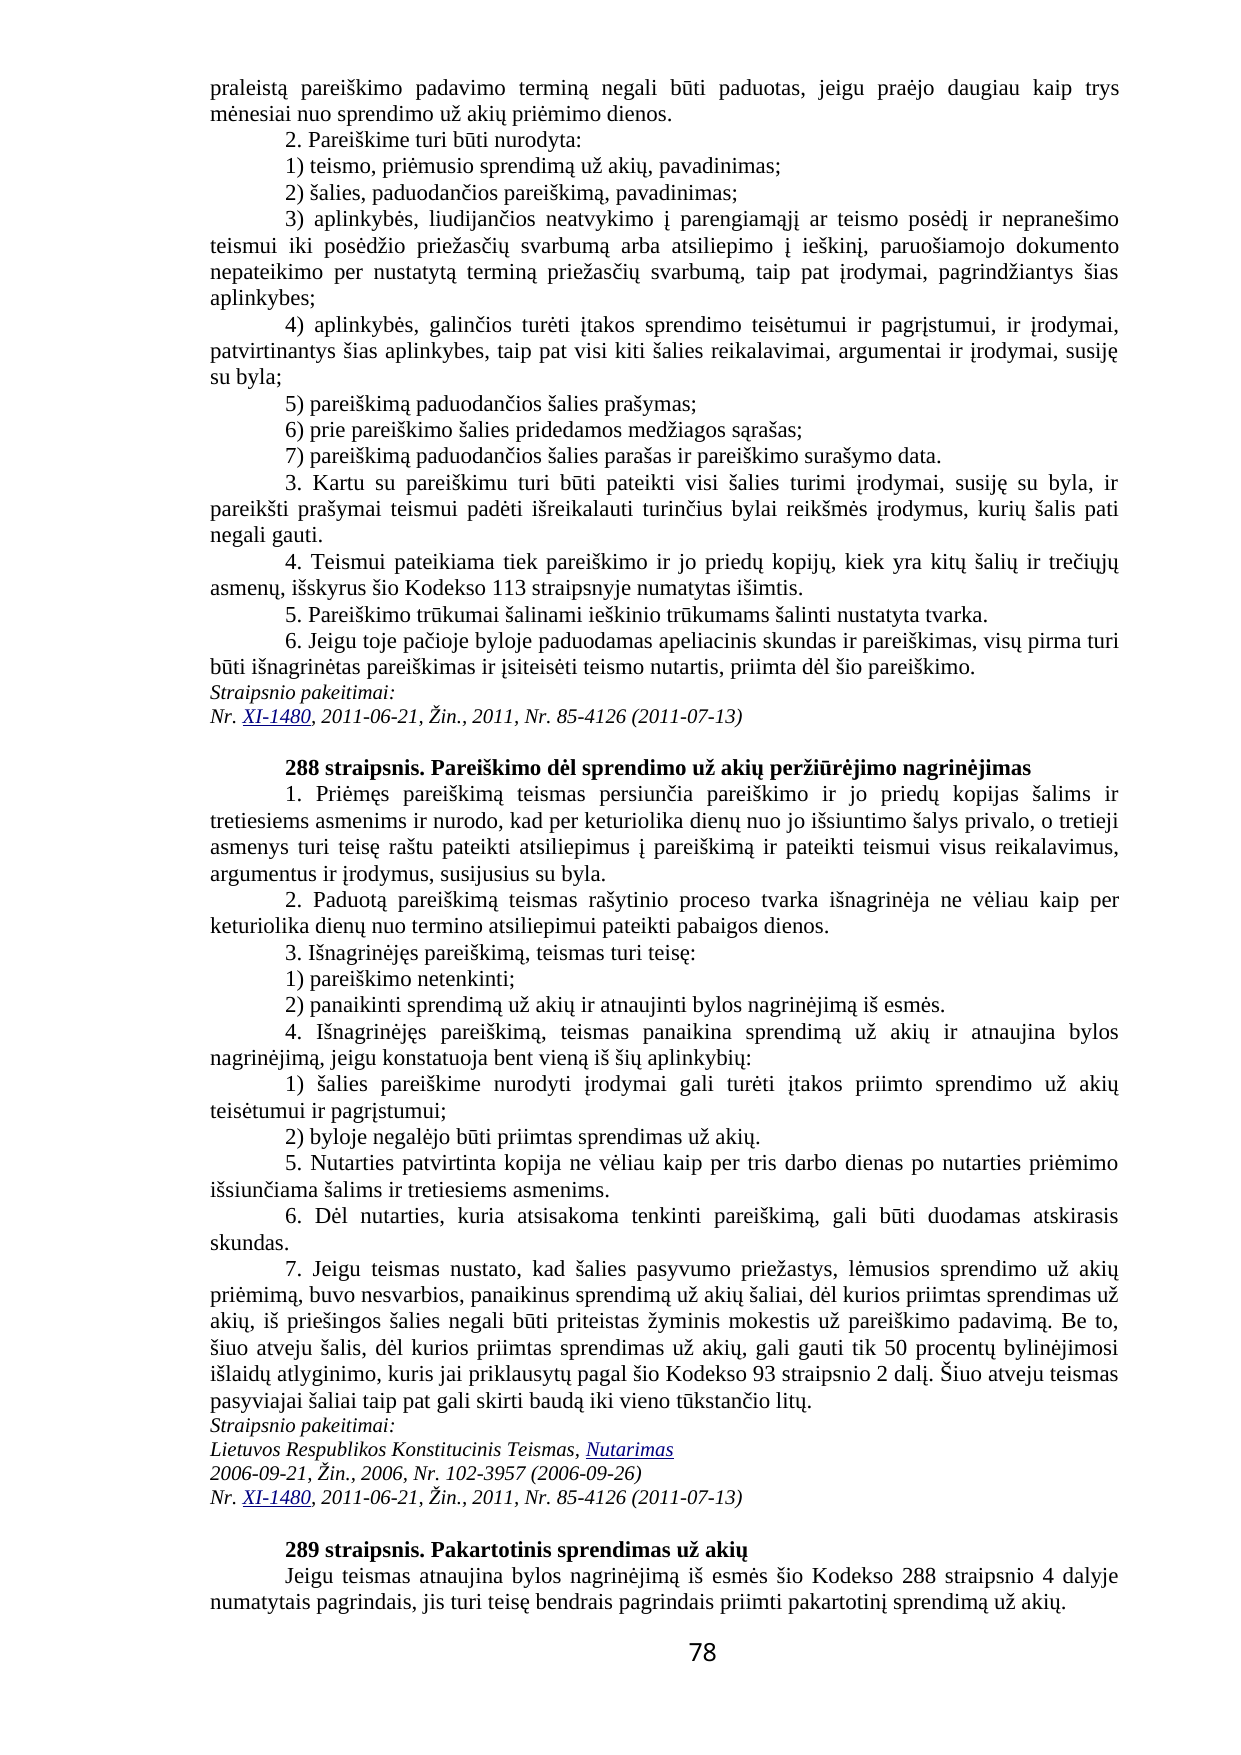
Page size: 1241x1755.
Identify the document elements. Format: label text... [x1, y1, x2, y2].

text 5. Nutarties patvirtinta kopija ne vėliau kaip per tris darbo dienas po nutarties priėmimo išsiunčiama šalims ir tretiesiems asmenims. [210, 1149, 1120, 1202]
text Straipsnio pakeitimai: [210, 680, 1120, 704]
text Lietuvos Respublikos Konstitucinis Teismas, Nutarimas [210, 1437, 1120, 1461]
text 1) šalies pareiškime nurodyti įrodymai gali turėti įtakos priimto sprendimo už akių teisėtumui ir pagrįstumui; [210, 1070, 1120, 1123]
text 2) panaikinti sprendimą už akių ir atnaujinti bylos nagrinėjimą iš esmės. [210, 991, 1120, 1018]
text 1. Priėmęs pareiškimą teismas persiunčia pareiškimo ir jo priedų kopijas šalims ir tretiesiems asmenims ir nurodo, kad per keturiolika dienų nuo jo išsiuntimo šalys privalo, o tretieji asmenys turi teisę raštu pateikti atsiliepimus į pareiškimą ir pateikti teismui visus reikalavimus, argumentus ir įrodymus, susijusius su byla. [210, 781, 1120, 886]
text Nr. XI-1480, 2011-06-21, Žin., 2011, Nr. 85-4126 (2011-07-13) [210, 1485, 1120, 1509]
text Straipsnio pakeitimai: [210, 1413, 1120, 1437]
text 1) pareiškimo netenkinti; [210, 965, 1120, 991]
text Nr. XI-1480, 2011-06-21, Žin., 2011, Nr. 85-4126 (2011-07-13) [210, 704, 1120, 728]
text 3) aplinkybės, liudijančios neatvykimo į parengiamąjį ar teismo posėdį ir nepranešimo teismui iki posėdžio priežasčių svarbumą arba atsiliepimo į ieškinį, paruošiamojo dokumento nepateikimo per nustatytą terminą priežasčių svarbumą, taip pat įrodymai, pagrindžiantys šias aplinkybes; [210, 205, 1120, 311]
text 6. Jeigu toje pačioje byloje paduodamas apeliacinis skundas ir pareiškimas, visų pirma turi būti išnagrinėtas pareiškimas ir įsiteisėti teismo nutartis, priimta dėl šio pareiškimo. [210, 627, 1120, 680]
text 1) teismo, priėmusio sprendimą už akių, pavadinimas; [210, 153, 1120, 179]
text 2) byloje negalėjo būti priimtas sprendimas už akių. [210, 1123, 1120, 1149]
text 4) aplinkybės, galinčios turėti įtakos sprendimo teisėtumui ir pagrįstumui, ir įrodymai, patvirtinantys šias aplinkybes, taip pat visi kiti šalies reikalavimai, argumentai ir įrodymai, susiję su byla; [210, 311, 1120, 390]
text Jeigu teismas atnaujina bylos nagrinėjimą iš esmės šio Kodekso 288 straipsnio 4 dalyje numatytais pagrindais, jis turi teisę bendrais pagrindais priimti pakartotinį sprendimą už akių. [210, 1562, 1120, 1615]
text 5) pareiškimą paduodančios šalies prašymas; [210, 390, 1120, 416]
text 6) prie pareiškimo šalies pridedamos medžiagos sąrašas; [210, 416, 1120, 442]
text 2. Pareiškime turi būti nurodyta: [210, 126, 1120, 153]
text 2006-09-21, Žin., 2006, Nr. 102-3957 (2006-09-26) [210, 1461, 1120, 1485]
text 3. Kartu su pareiškimu turi būti pateikti visi šalies turimi įrodymai, susiję su byla, ir pareikšti prašymai teismui padėti išreikalauti turinčius bylai reikšmės įrodymus, kurių šalis pati negali gauti. [210, 469, 1120, 548]
text 7. Jeigu teismas nustato, kad šalies pasyvumo priežastys, lėmusios sprendimo už akių priėmimą, buvo nesvarbios, panaikinus sprendimą už akių šaliai, dėl kurios priimtas sprendimas už akių, iš priešingos šalies negali būti priteistas žyminis mokestis už pareiškimo padavimą. Be to, šiuo atveju šalis, dėl kurios priimtas sprendimas už akių, gali gauti tik 50 procentų bylinėjimosi išlaidų atlyginimo, kuris jai priklausytų pagal šio Kodekso 93 straipsnio 2 dalį. Šiuo atveju teismas pasyviajai šaliai taip pat gali skirti baudą iki vieno tūkstančio litų. [210, 1255, 1120, 1413]
text 2) šalies, paduodančios pareiškimą, pavadinimas; [210, 179, 1120, 205]
text 6. Dėl nutarties, kuria atsisakoma tenkinti pareiškimą, gali būti duodamas atskirasis skundas. [210, 1202, 1120, 1255]
text 5. Pareiškimo trūkumai šalinami ieškinio trūkumams šalinti nustatyta tvarka. [210, 601, 1120, 627]
text 7) pareiškimą paduodančios šalies parašas ir pareiškimo surašymo data. [210, 442, 1120, 469]
text 4. Teismui pateikiama tiek pareiškimo ir jo priedų kopijų, kiek yra kitų šalių ir trečiųjų asmenų, išskyrus šio Kodekso 113 straipsnyje numatytas išimtis. [210, 548, 1120, 601]
text 2. Paduotą pareiškimą teismas rašytinio proceso tvarka išnagrinėja ne vėliau kaip per keturiolika dienų nuo termino atsiliepimui pateikti pabaigos dienos. [210, 886, 1120, 939]
text 3. Išnagrinėjęs pareiškimą, teismas turi teisę: [210, 939, 1120, 965]
text 289 straipsnis. Pakartotinis sprendimas už akių [210, 1536, 1120, 1562]
text 288 straipsnis. Pareiškimo dėl sprendimo už akių peržiūrėjimo nagrinėjimas [210, 754, 1120, 781]
text 4. Išnagrinėjęs pareiškimą, teismas panaikina sprendimą už akių ir atnaujina bylos nagrinėjimą, jeigu konstatuoja bent vieną iš šių aplinkybių: [210, 1018, 1120, 1070]
text praleistą pareiškimo padavimo terminą negali būti paduotas, jeigu praėjo daugiau kaip trys mėnesiai nuo sprendimo už akių priėmimo dienos. [210, 73, 1120, 126]
